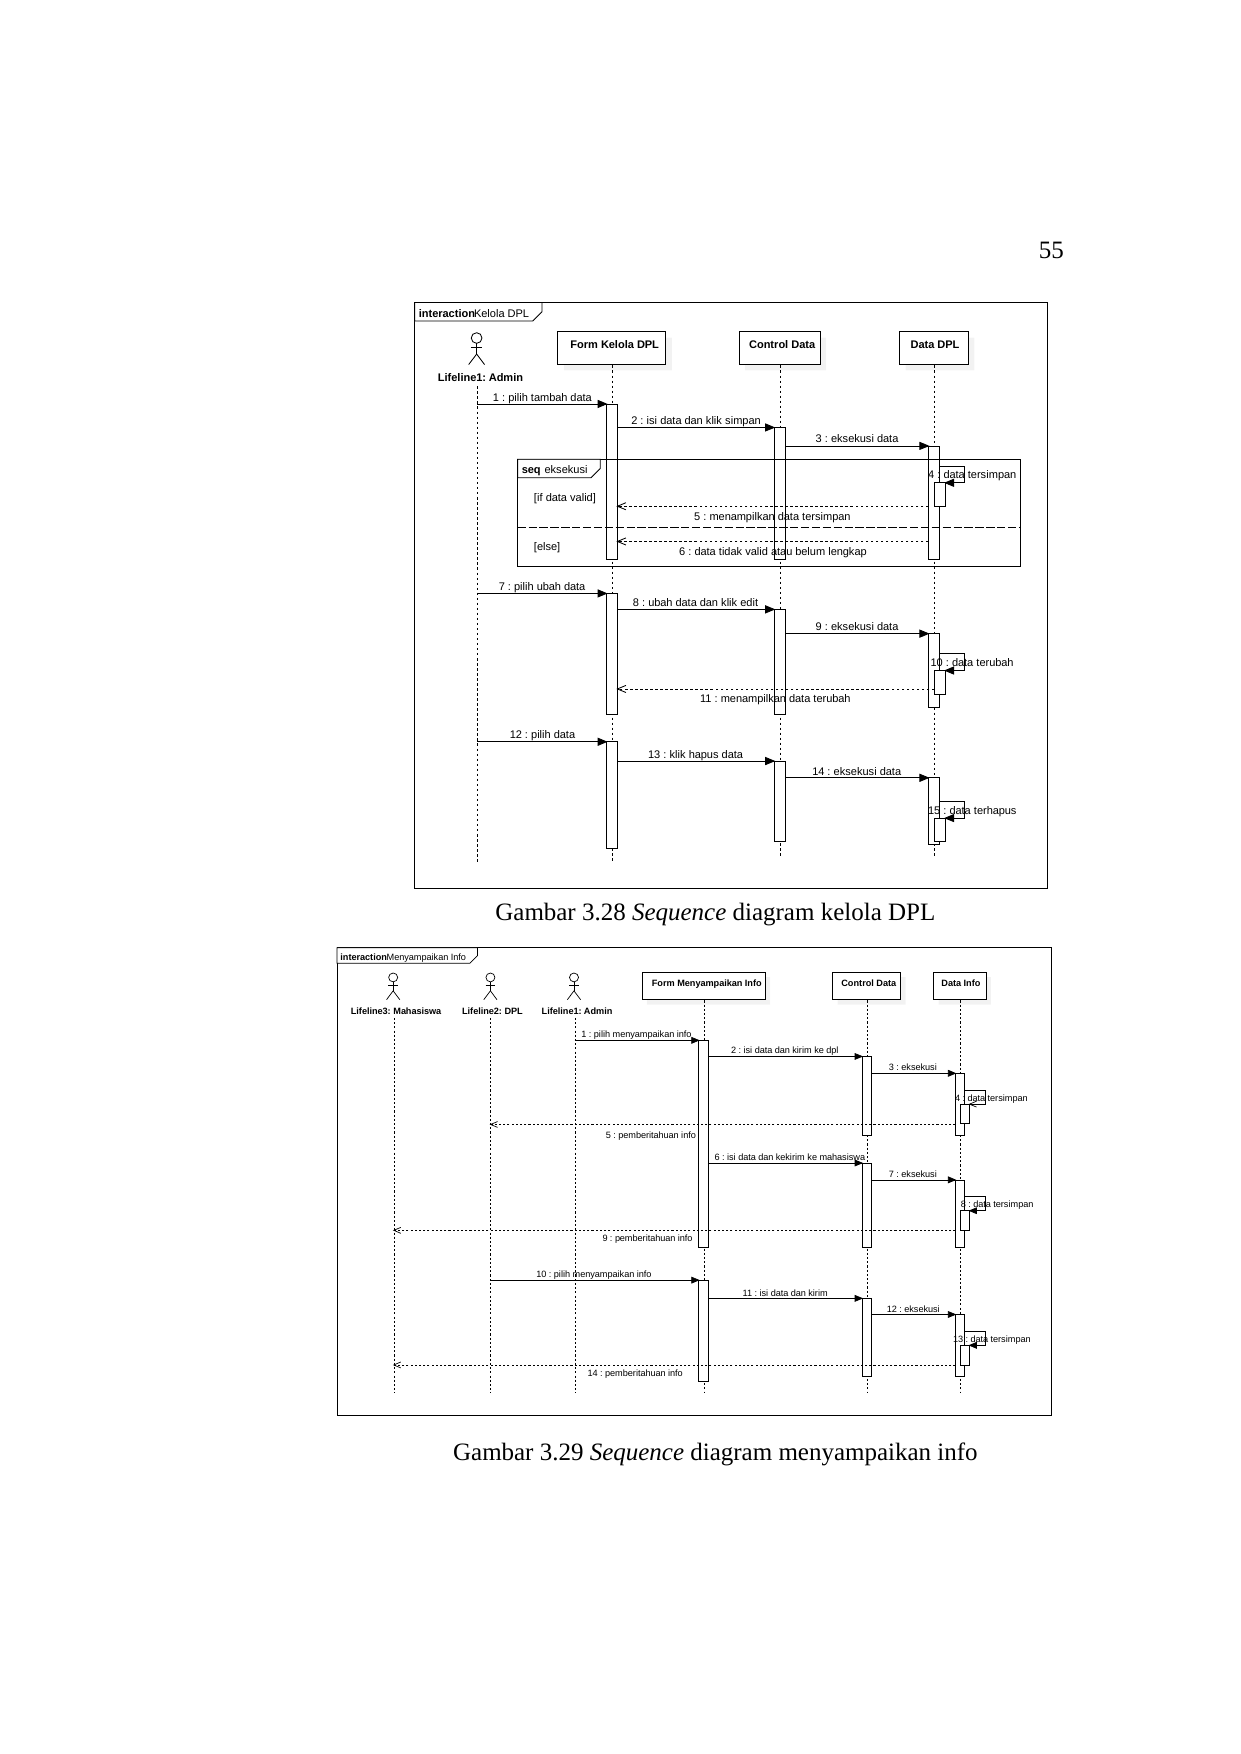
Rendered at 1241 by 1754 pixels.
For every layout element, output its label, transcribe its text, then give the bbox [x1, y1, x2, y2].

text Gambar 3.29 Sequence diagram menyampaikan info [367, 940, 1063, 1466]
text Gambar 3.28 Sequence diagram kelola DPL [367, 294, 1063, 926]
